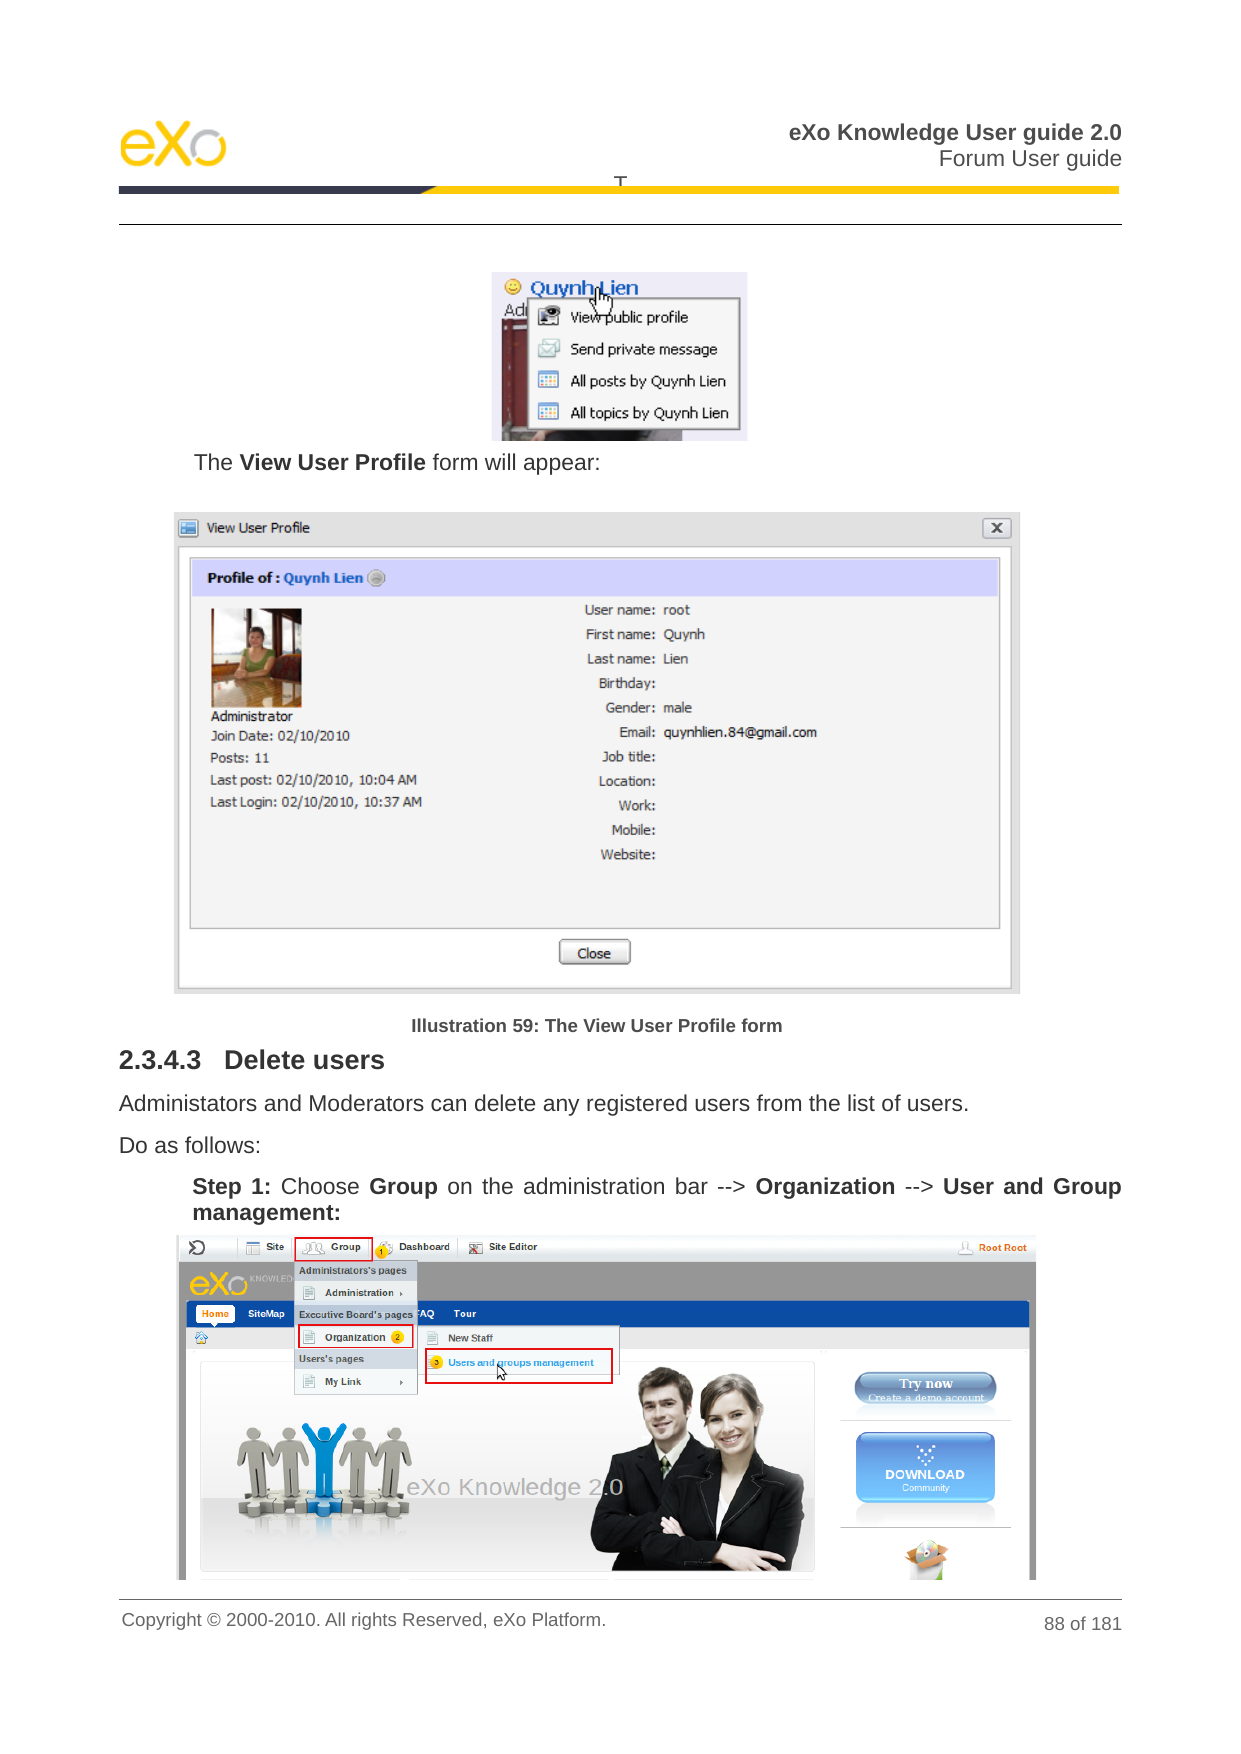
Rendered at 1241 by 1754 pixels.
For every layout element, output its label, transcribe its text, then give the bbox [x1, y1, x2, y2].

text Do as follows: [118, 1132, 1122, 1158]
picture [120, 120, 227, 167]
text Illustration 59: The View User Profile form [174, 994, 1020, 1036]
text Step 1: Choose Group on the administration bar --> Organization --> User and Group management: [192, 1173, 1122, 1226]
picture [118, 186, 1119, 194]
picture [491, 272, 749, 441]
picture [173, 512, 1021, 994]
picture [176, 1235, 1037, 1580]
text Administators and Moderators can delete any registered users from the list of users. [118, 1090, 1122, 1117]
list The View User Profile form will appear: [156, 254, 1122, 475]
subtitle Delete users [118, 490, 1122, 1075]
